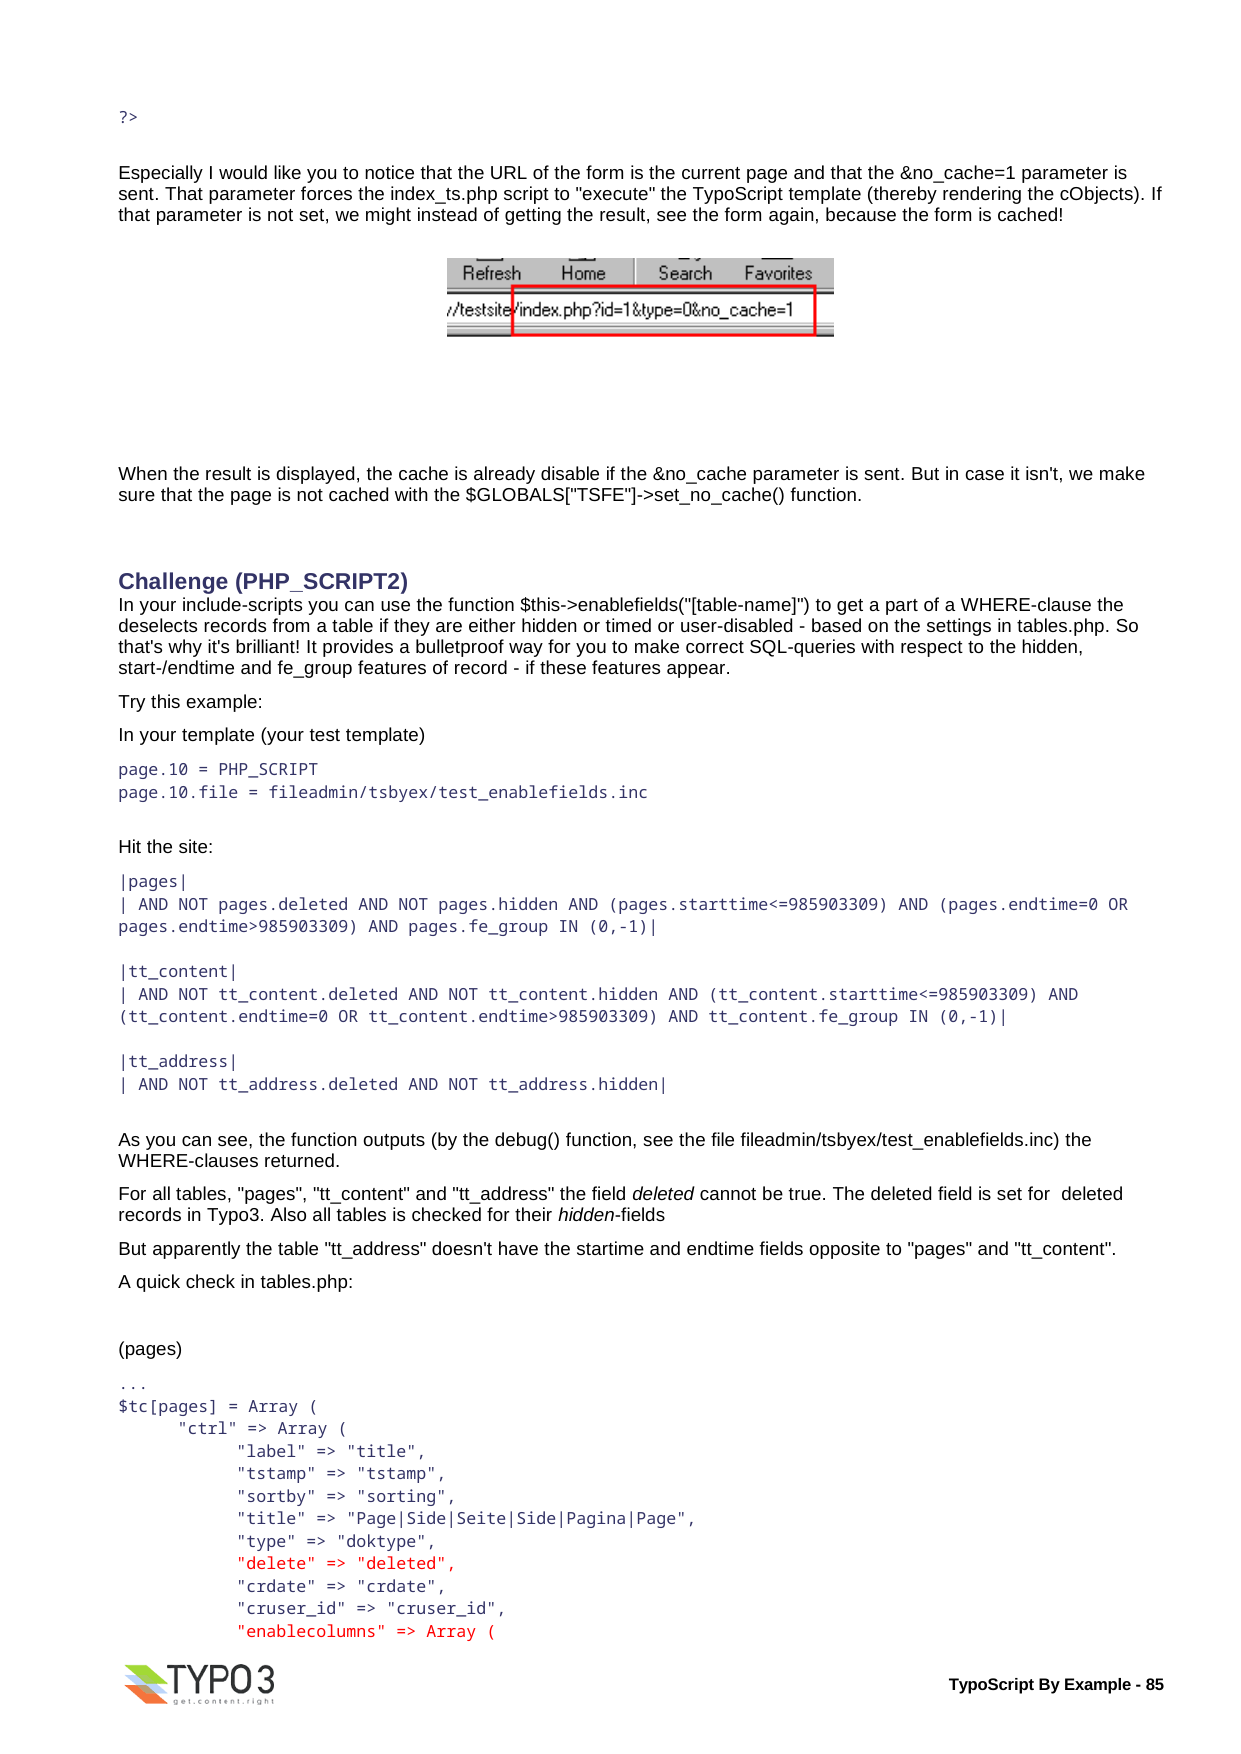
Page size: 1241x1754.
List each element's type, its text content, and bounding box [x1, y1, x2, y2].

text "type" => "doktype", [118, 1530, 1163, 1552]
text As you can see, the function outputs (by the debug() function, see the file fileadmin/tsbyex/test_enablefields.inc) the WHERE-clauses returned. [118, 1129, 1163, 1171]
text Hit the site: [118, 837, 1163, 858]
picture [447, 258, 834, 397]
text "tstamp" => "tstamp", [118, 1462, 1163, 1485]
text "delete" => "deleted", [118, 1552, 1163, 1575]
text Especially I would like you to notice that the URL of the form is the current page and that the &no_cache=1 parameter is sent. That parameter forces the index_ts.php script to "execute" the TypoScript template (thereby rendering the cObjects). If that parameter is not set, we might instead of getting the result, see the form again, because the form is cached! [118, 162, 1163, 225]
text ?> [118, 106, 1163, 129]
text For all tables, "pages", "tt_content" and "tt_address" the field deleted cannot be true. The deleted field is set for deleted records in Typo3. Also all tables is checked for their hidden-fields [118, 1183, 1163, 1226]
text "title" => "Page|Side|Seite|Side|Pagina|Page", [118, 1507, 1163, 1530]
text But apparently the table "tt_address" doesn't have the startime and endtime fields opposite to "pages" and "tt_content". [118, 1238, 1163, 1259]
text When the result is displayed, the cache is already disable if the &no_cache parameter is sent. But in case it isn't, we make sure that the page is not cached with the $GLOBALS["TSFE"]->set_no_cache() function. [118, 463, 1163, 506]
text "cruser_id" => "cruser_id", [118, 1597, 1163, 1620]
text A quick check in tables.php: [118, 1272, 1163, 1293]
text page.10 = PHP_SCRIPT [118, 758, 1163, 781]
subtitle Challenge (PHP_SCRIPT2) [118, 568, 1163, 594]
text |tt_content| | AND NOT tt_content.deleted AND NOT tt_content.hidden AND (tt_content.starttime<=985903309) AND (tt_content.endtime=0 OR tt_content.endtime>985903309) AND tt_content.fe_group IN (0,-1)| [118, 938, 1163, 1028]
text |pages| | AND NOT pages.deleted AND NOT pages.hidden AND (pages.starttime<=985903309) AND (pages.endtime=0 OR pages.endtime>985903309) AND pages.fe_group IN (0,-1)| [118, 870, 1163, 938]
text (pages) [118, 1339, 1163, 1360]
text Try this example: [118, 691, 1163, 712]
text "label" => "title", [118, 1440, 1163, 1462]
picture [119, 1659, 280, 1710]
text "sortby" => "sorting", [118, 1485, 1163, 1507]
text "enablecolumns" => Array ( [118, 1620, 1163, 1642]
text page.10.file = fileadmin/tsbyex/test_enablefields.inc [118, 781, 1163, 803]
text In your include-scripts you can use the function $this->enablefields("[table-name]") to get a part of a WHERE-clause the deselects records from a table if they are either hidden or timed or user-disabled - based on the settings in tables.php. So that's why it's brilliant! It provides a bulletproof way for you to make correct SQL-queries with respect to the hidden, start-/endtime and fe_group features of record - if these features appear. [118, 594, 1163, 679]
text |tt_address| | AND NOT tt_address.deleted AND NOT tt_address.hidden| [118, 1028, 1163, 1095]
text "ctrl" => Array ( [118, 1417, 1163, 1440]
text ... [118, 1372, 1163, 1395]
text "crdate" => "crdate", [118, 1575, 1163, 1597]
text $tc[pages] = Array ( [118, 1395, 1163, 1417]
text In your template (your test template) [118, 725, 1163, 746]
